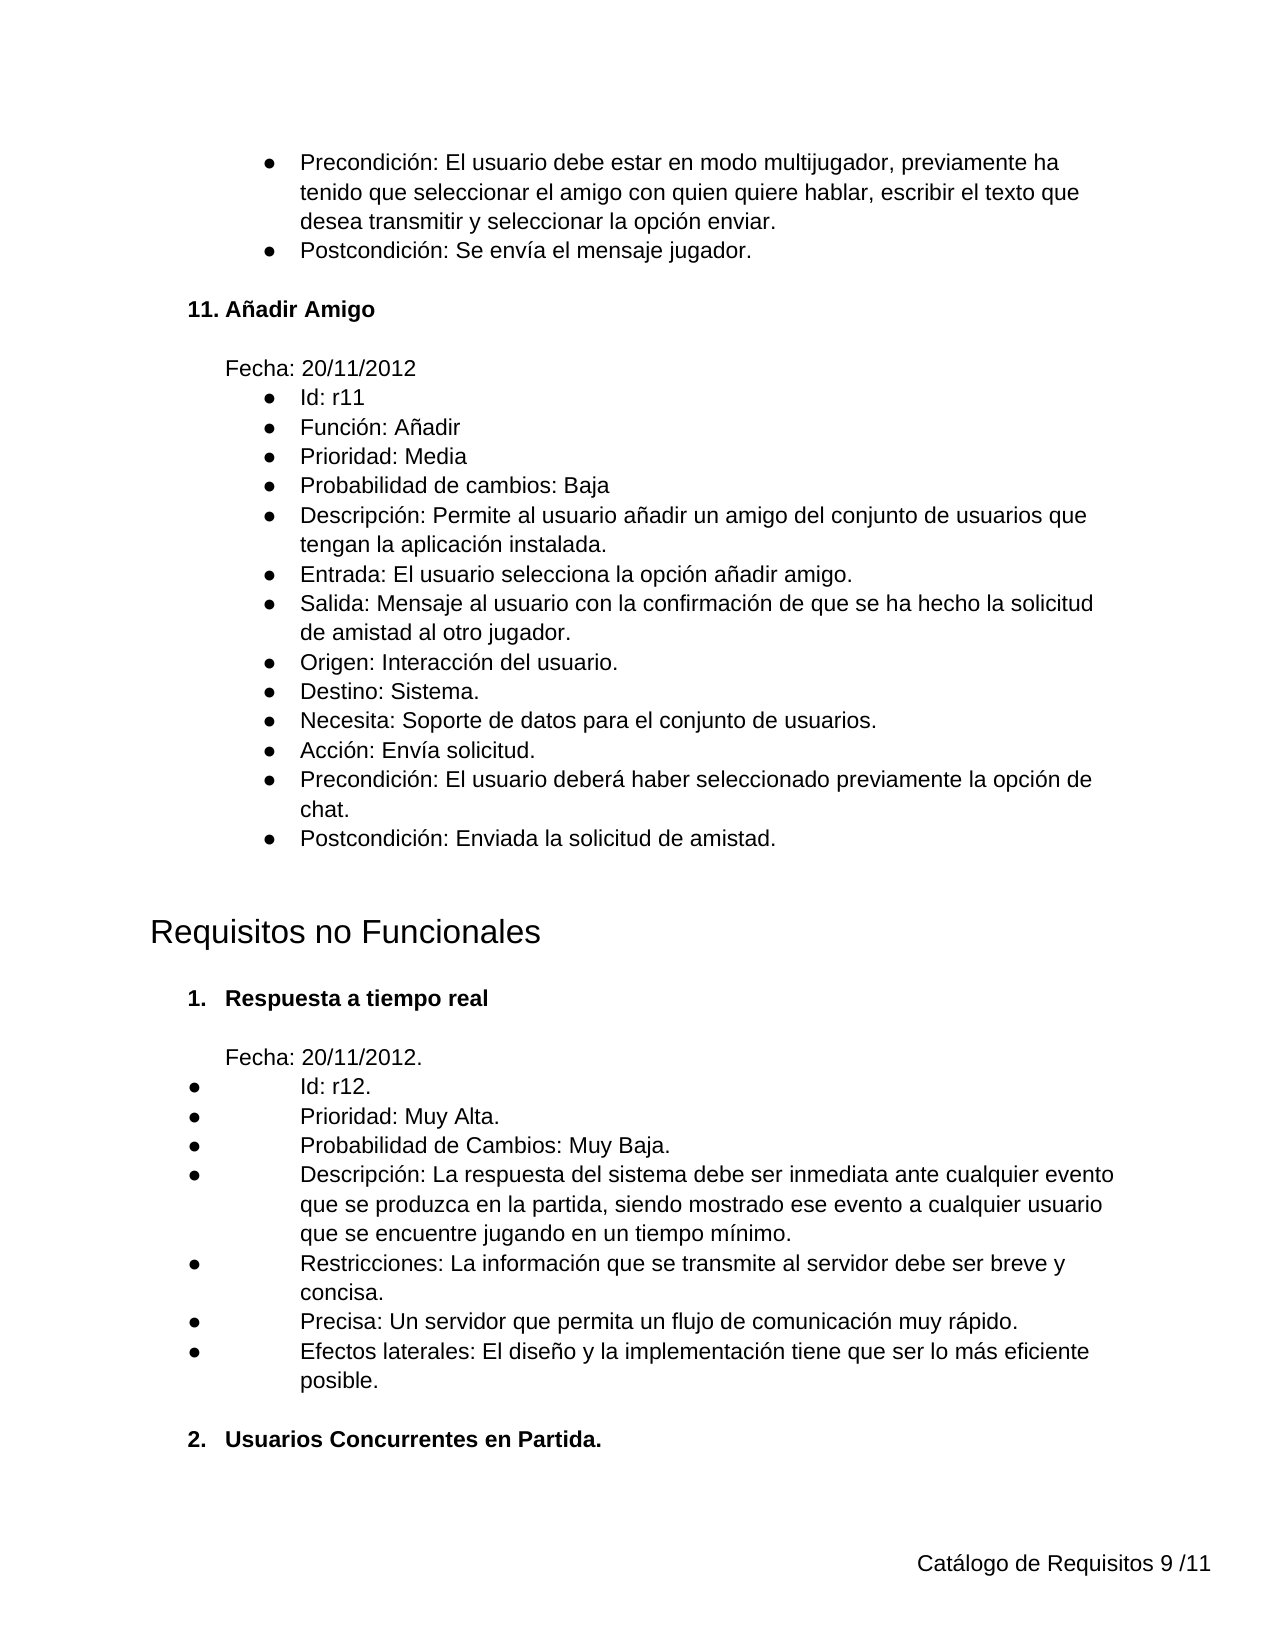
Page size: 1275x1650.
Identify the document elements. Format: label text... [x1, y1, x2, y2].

list Probabilidad de Cambios: Muy Baja. [187, 1133, 1125, 1158]
list Añadir Amigo [187, 297, 1125, 322]
text Requisitos no Funcionales [150, 914, 1125, 951]
list Origen: Interacción del usuario. [262, 649, 1125, 675]
list Descripción: La respuesta del sistema debe ser inmediata ante cualquier evento que se produzca en la partida, siendo mostrado ese evento a cualquier usuario que se encuentre jugando en un tiempo mínimo. [187, 1162, 1125, 1247]
list Función: Añadir [262, 414, 1125, 440]
list Precondición: El usuario deberá haber seleccionado previamente la opción de chat. [262, 767, 1125, 822]
list Id: r11 [262, 385, 1125, 411]
list Precondición: El usuario debe estar en modo multijugador, previamente ha tenido que seleccionar el amigo con quien quiere hablar, escribir el texto que desea transmitir y seleccionar la opción enviar. [262, 150, 1125, 234]
list Efectos laterales: El diseño y la implementación tiene que ser lo más eficiente posible. [187, 1338, 1125, 1393]
list Postcondición: Se envía el mensaje jugador. [262, 238, 1125, 264]
list Usuarios Concurrentes en Partida. [187, 1427, 1125, 1452]
list Restricciones: La información que se transmite al servidor debe ser breve y concisa. [187, 1250, 1125, 1305]
text Fecha: 20/11/2012 [225, 356, 1125, 381]
list Respuesta a tiempo real [187, 986, 1125, 1012]
list Prioridad: Muy Alta. [187, 1103, 1125, 1129]
list Prioridad: Media [262, 444, 1125, 469]
list Id: r12. [187, 1074, 1125, 1100]
list Destino: Sistema. [262, 679, 1125, 704]
text Fecha: 20/11/2012. [150, 1045, 1125, 1070]
list Precisa: Un servidor que permita un flujo de comunicación muy rápido. [187, 1309, 1125, 1335]
list Postcondición: Enviada la solicitud de amistad. [262, 826, 1125, 851]
list Acción: Envía solicitud. [262, 737, 1125, 763]
list Descripción: Permite al usuario añadir un amigo del conjunto de usuarios que tengan la aplicación instalada. [262, 502, 1125, 557]
list Probabilidad de cambios: Baja [262, 473, 1125, 499]
list Entrada: El usuario selecciona la opción añadir amigo. [262, 561, 1125, 587]
list Salida: Mensaje al usuario con la confirmación de que se ha hecho la solicitud de amistad al otro jugador. [262, 591, 1125, 646]
list Necesita: Soporte de datos para el conjunto de usuarios. [262, 708, 1125, 734]
